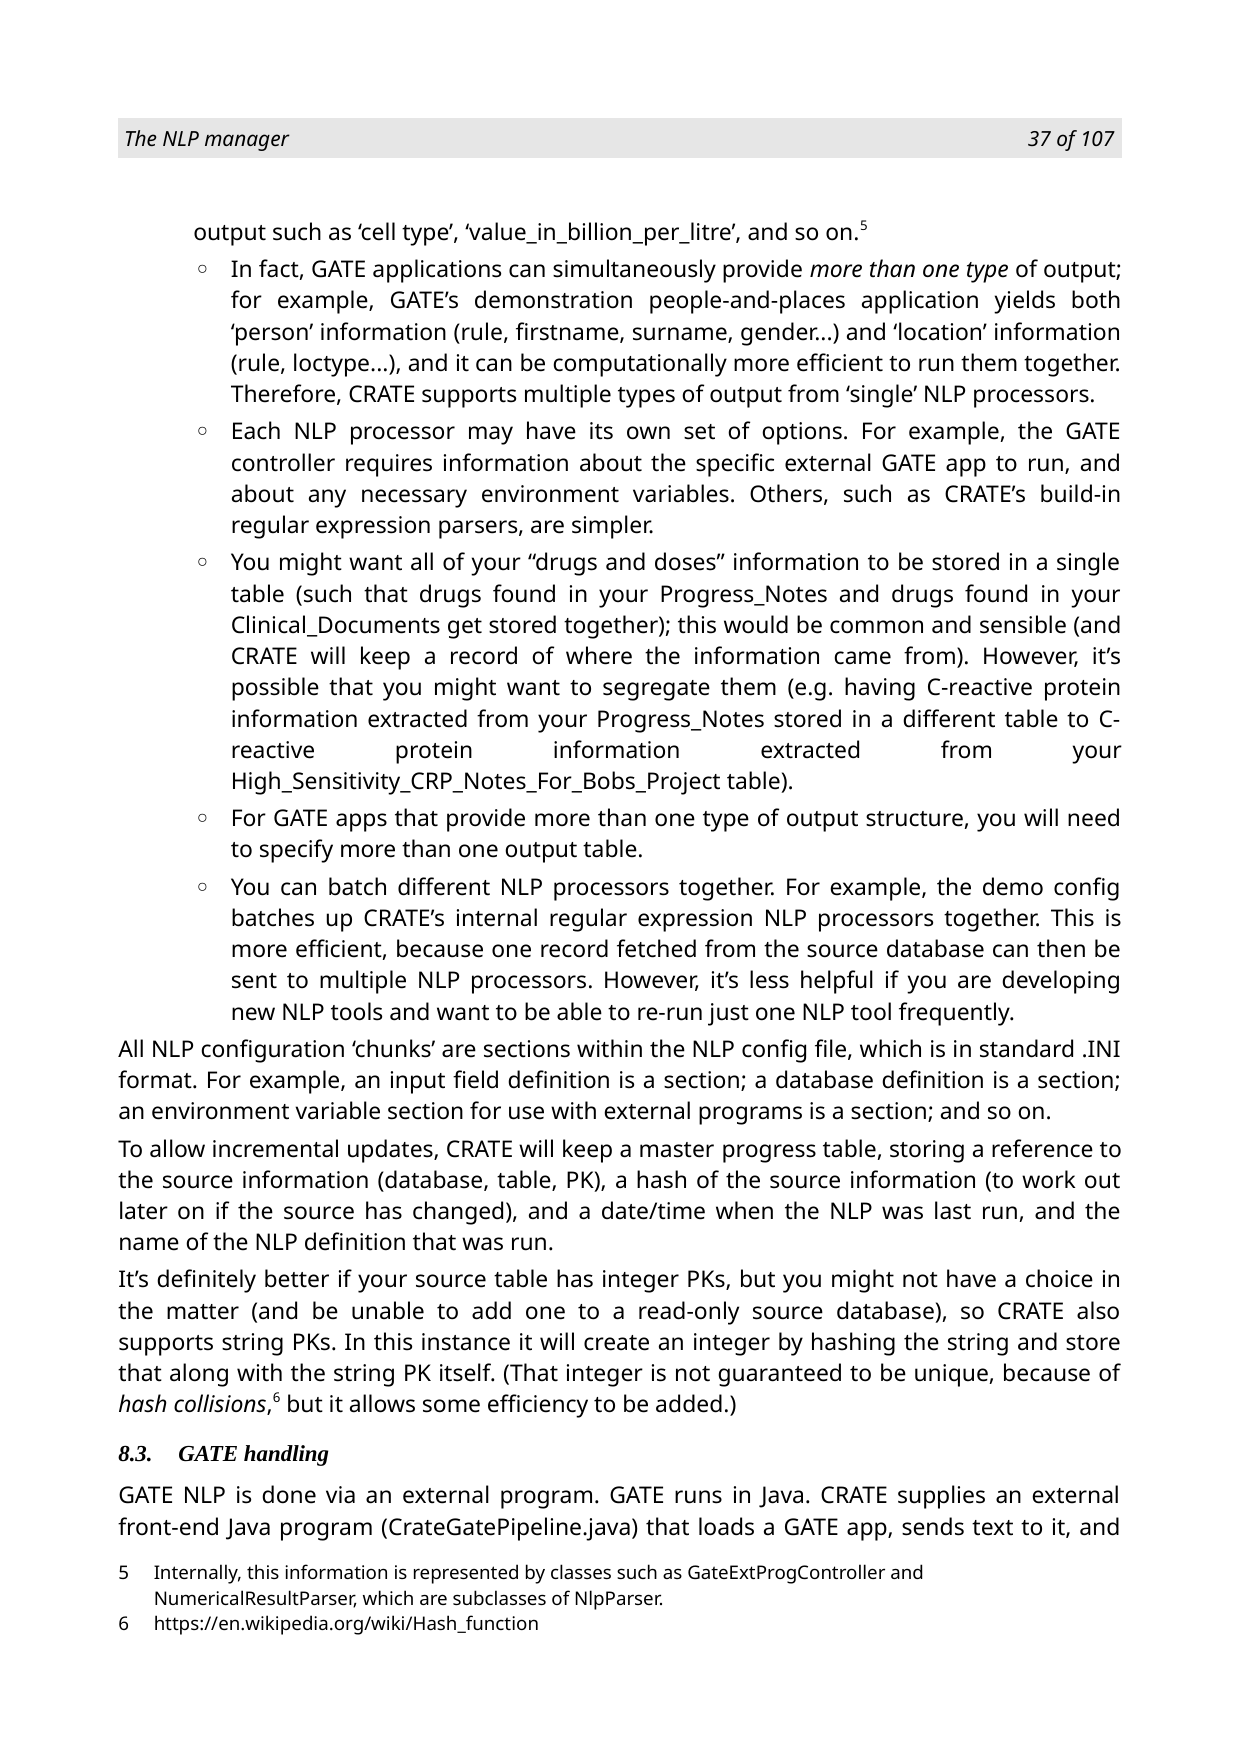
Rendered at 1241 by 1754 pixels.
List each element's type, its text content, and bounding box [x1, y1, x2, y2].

list You might want all of your “drugs and doses” information to be stored in a single table (such that drugs found in your Progress_Notes and drugs found in your Clinical_Documents get stored together); this would be common and sensible (and CRATE will keep a record of where the information came from). However, it’s possible that you might want to segregate them (e.g. having C-reactive protein information extracted from your Progress_Notes stored in a different table to C-reactive protein information extracted from your High_Sensitivity_CRP_Notes_For_Bobs_Project table). [193, 546, 1122, 796]
list For GATE apps that provide more than one type of output structure, you will need to specify more than one output table. [193, 802, 1122, 865]
text GATE NLP is done via an external program. GATE runs in Java. CRATE supplies an external front-end Java program (CrateGatePipeline.java) that loads a GATE app, sends text to it, and [118, 1479, 1122, 1542]
list You can batch different NLP processors together. For example, the demo config batches up CRATE’s internal regular expression NLP processors together. This is more efficient, because one record fetched from the source database can then be sent to multiple NLP processors. However, it’s less helpful if you are developing new NLP tools and want to be able to re-run just one NLP tool frequently. [193, 871, 1122, 1027]
list output such as ‘cell type’, ‘value_in_billion_per_litre’, and so on. [156, 216, 1122, 247]
text All NLP configuration ‘chunks’ are sections within the NLP config file, which is in standard .INI format. For example, an input field definition is a section; a database definition is a section; an environment variable section for use with external programs is a section; and so on. [118, 1033, 1122, 1127]
text To allow incremental updates, CRATE will keep a master progress table, storing a reference to the source information (database, table, PK), a hash of the source information (to work out later on if the source has changed), and a date/time when the NLP was last run, and the name of the NLP definition that was run. [118, 1132, 1122, 1257]
list Internally, this information is represented by classes such as GateExtProgController and NumericalResultParser, which are subclasses of NlpParser. [118, 1559, 1122, 1610]
list In fact, GATE applications can simultaneously provide more than one type of output; for example, GATE’s demonstration people-and-places application yields both ‘person’ information (rule, firstname, surname, gender...) and ‘location’ information (rule, loctype...), and it can be computationally more efficient to run them together. Therefore, CRATE supports multiple types of output from ‘single’ NLP processors. [193, 253, 1122, 409]
text https://en.wikipedia.org/wiki/Hash_function [118, 1610, 1122, 1636]
text It’s definitely better if your source table has integer PKs, but you might not have a choice in the matter (and be unable to add one to a read-only source database), so CRATE also supports string PKs. In this instance it will create an integer by hashing the string and store that along with the string PK itself. (That integer is not guaranteed to be unique, because of hash collisions, but it allows some efficiency to be added.) [118, 1263, 1122, 1420]
subtitle GATE handling [118, 1441, 1122, 1467]
list Each NLP processor may have its own set of options. For example, the GATE controller requires information about the specific external GATE app to run, and about any necessary environment variables. Others, such as CRATE’s build-in regular expression parsers, are simpler. [193, 415, 1122, 540]
